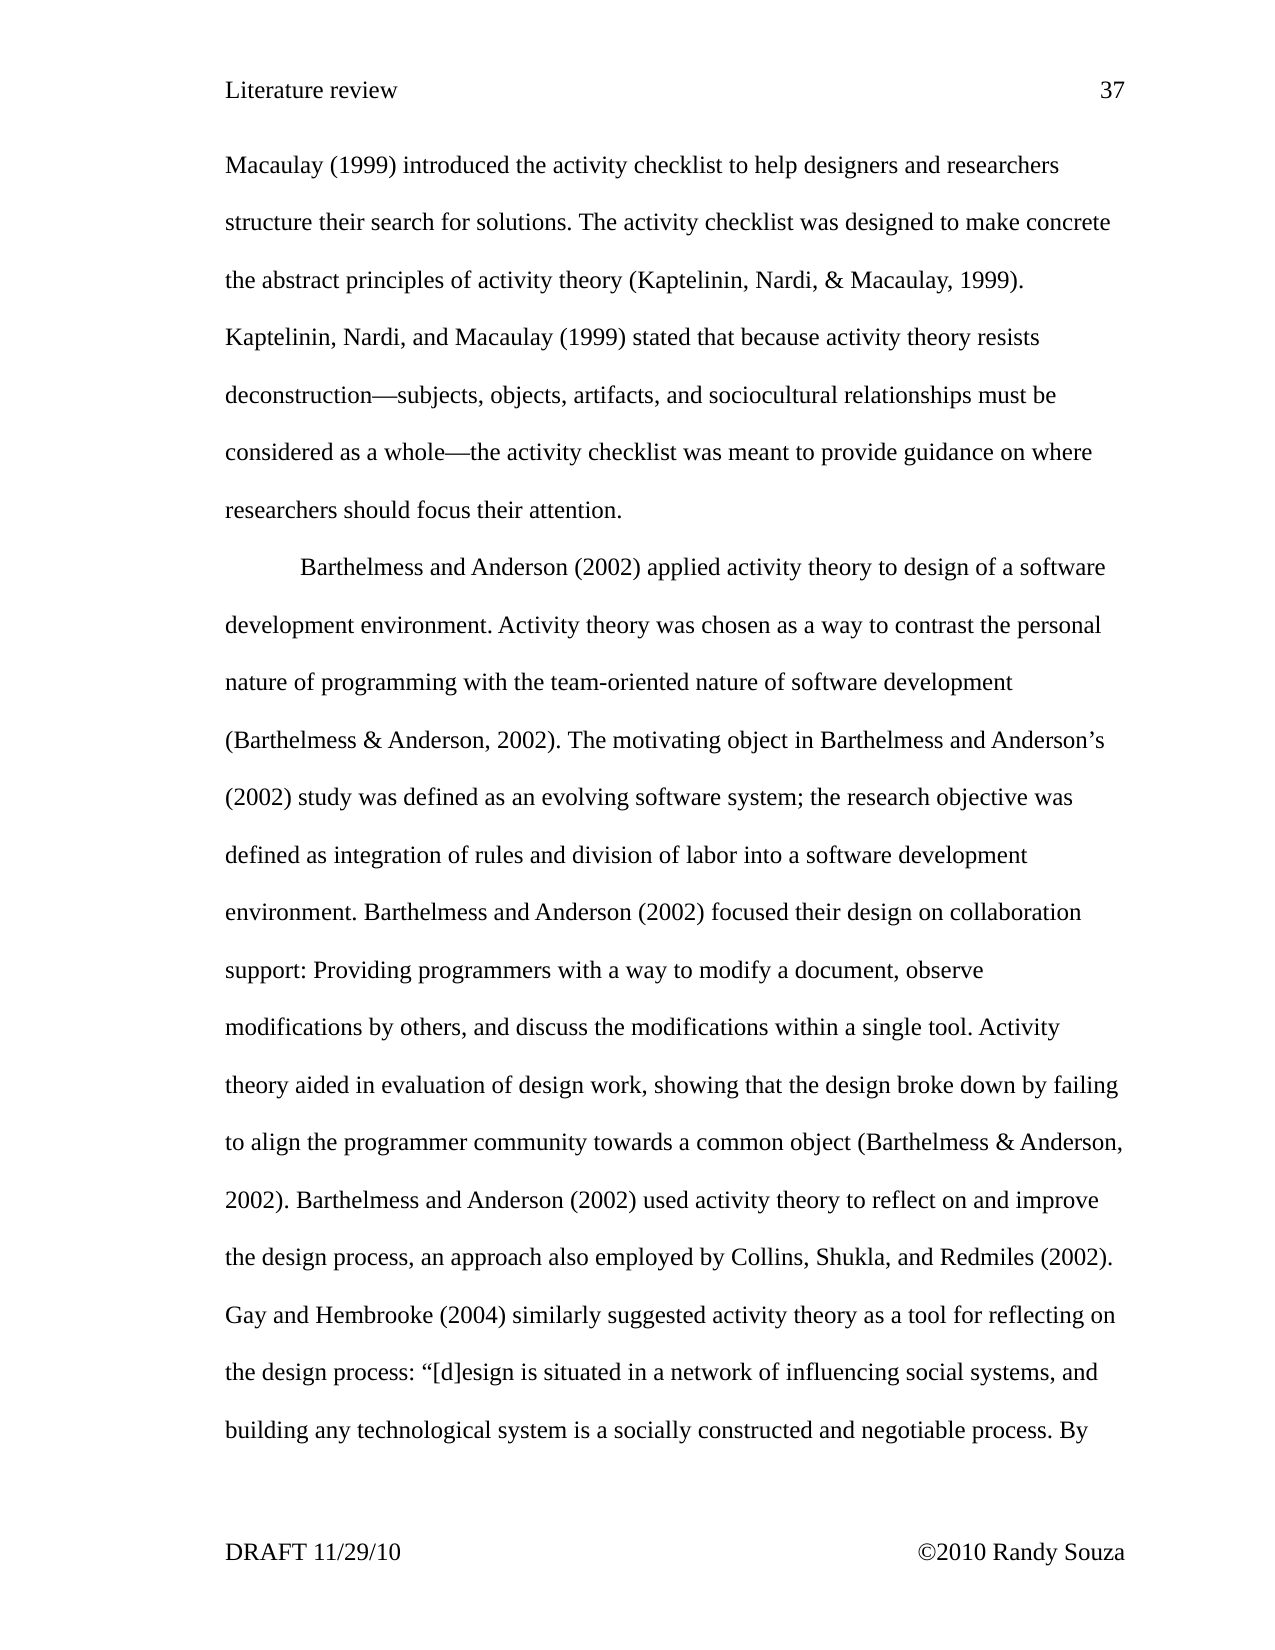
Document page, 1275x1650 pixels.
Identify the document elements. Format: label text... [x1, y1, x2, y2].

text Barthelmess and Anderson (2002) applied activity theory to design of a software development environment. Activity theory was chosen as a way to contrast the personal nature of programming with the team-oriented nature of software development (Barthelmess & Anderson, 2002). The motivating object in Barthelmess and Anderson’s (2002) study was defined as an evolving software system; the research objective was defined as integration of rules and division of labor into a software development environment. Barthelmess and Anderson (2002) focused their design on collaboration support: Providing programmers with a way to modify a document, observe modifications by others, and discuss the modifications within a single tool. Activity theory aided in evaluation of design work, showing that the design broke down by failing to align the programmer community towards a common object (Barthelmess & Anderson, 2002). Barthelmess and Anderson (2002) used activity theory to reflect on and improve the design process, an approach also employed by Collins, Shukla, and Redmiles (2002). Gay and Hembrooke (2004) similarly suggested activity theory as a tool for reflecting on the design process: “[d]esign is situated in a network of influencing social systems, and building any technological system is a socially constructed and negotiable process. By [225, 552, 1125, 1444]
text Macaulay (1999) introduced the activity checklist to help designers and researchers structure their search for solutions. The activity checklist was designed to make concrete the abstract principles of activity theory (Kaptelinin, Nardi, & Macaulay, 1999). Kaptelinin, Nardi, and Macaulay (1999) stated that because activity theory resists deconstruction—subjects, objects, artifacts, and sociocultural relationships must be considered as a whole—the activity checklist was meant to provide guidance on where researchers should focus their attention. [225, 150, 1125, 524]
